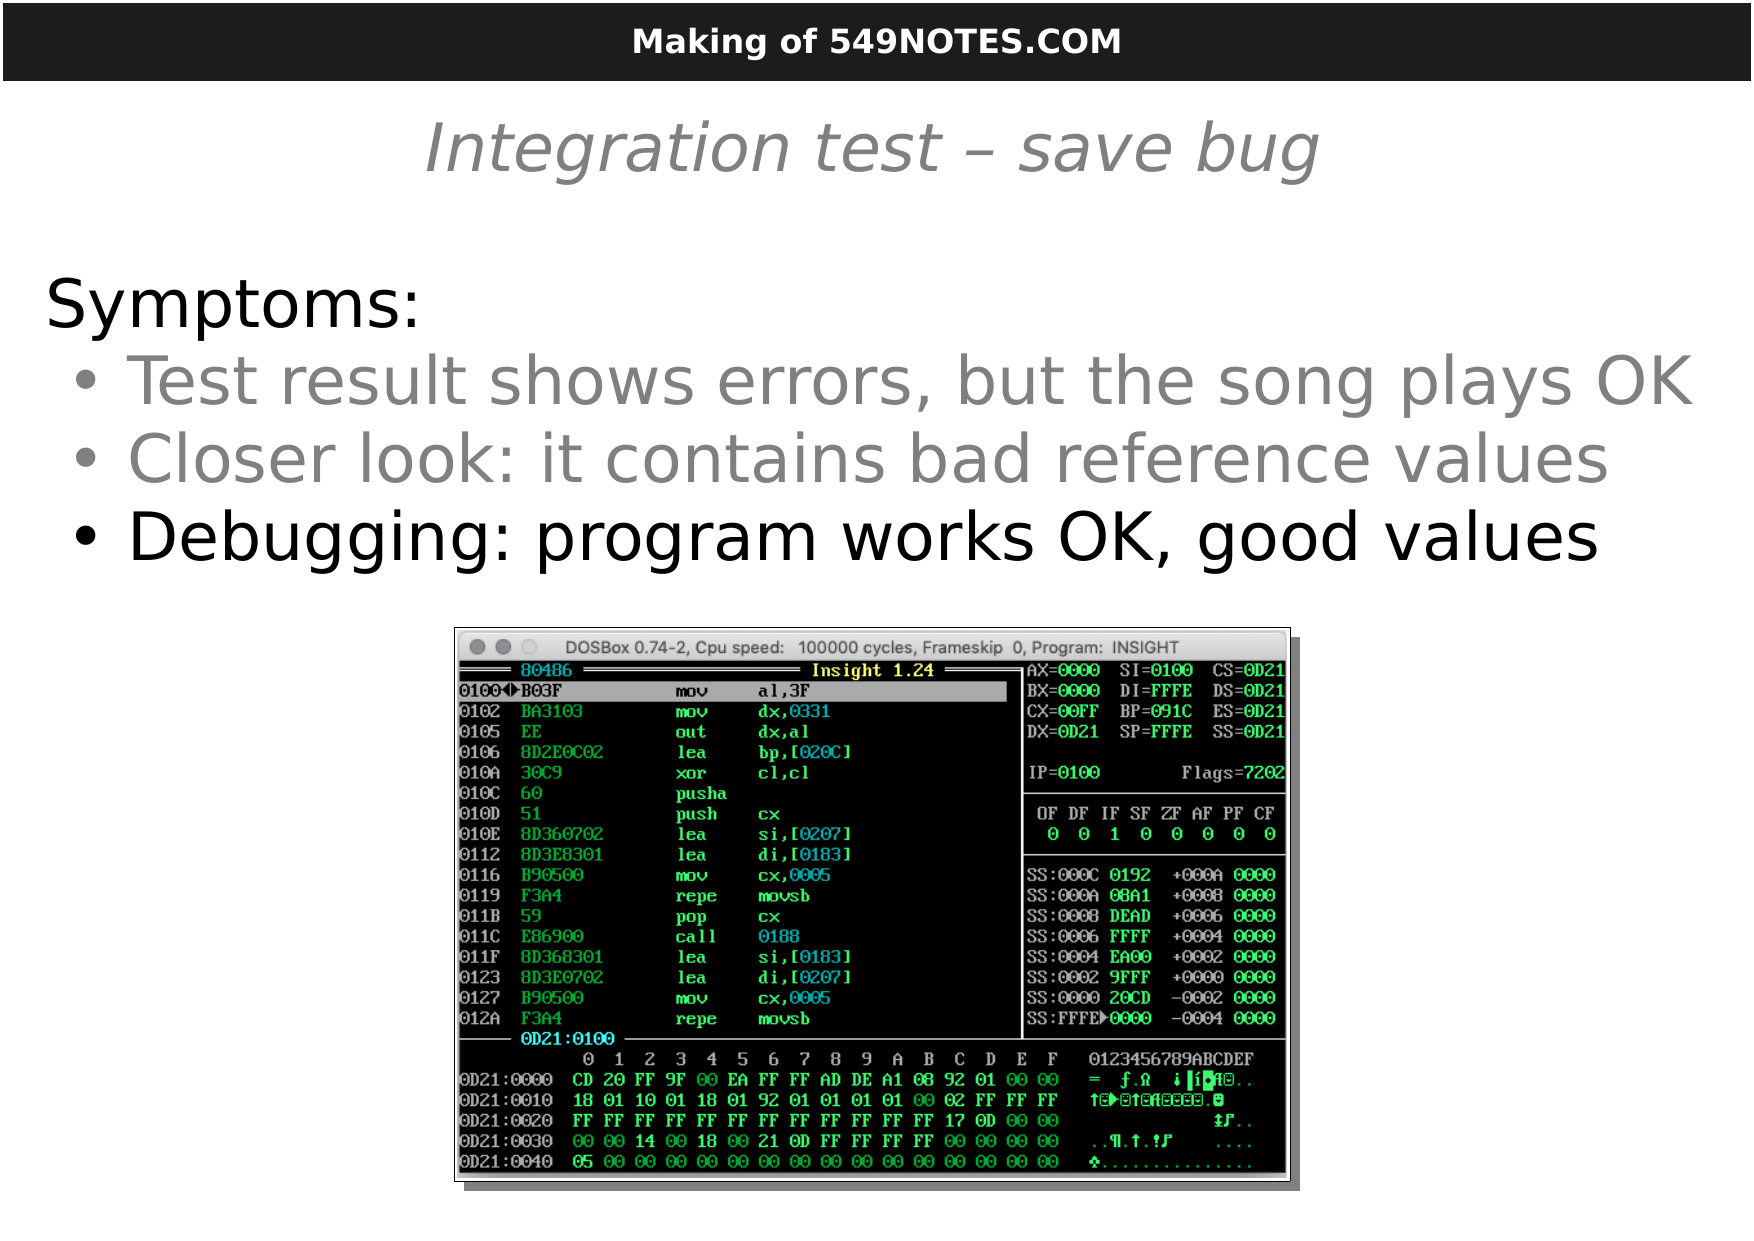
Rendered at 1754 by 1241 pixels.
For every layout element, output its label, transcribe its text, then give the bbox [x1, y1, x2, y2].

text • Debugging: program works OK, good values [3, 498, 1751, 576]
text • Test result shows errors, but the song plays OK • Closer look: it contains bad reference values [3, 343, 1751, 498]
text Integration test – save bug [3, 110, 1751, 188]
text Symptoms: [3, 265, 1751, 343]
picture [457, 630, 1287, 1178]
